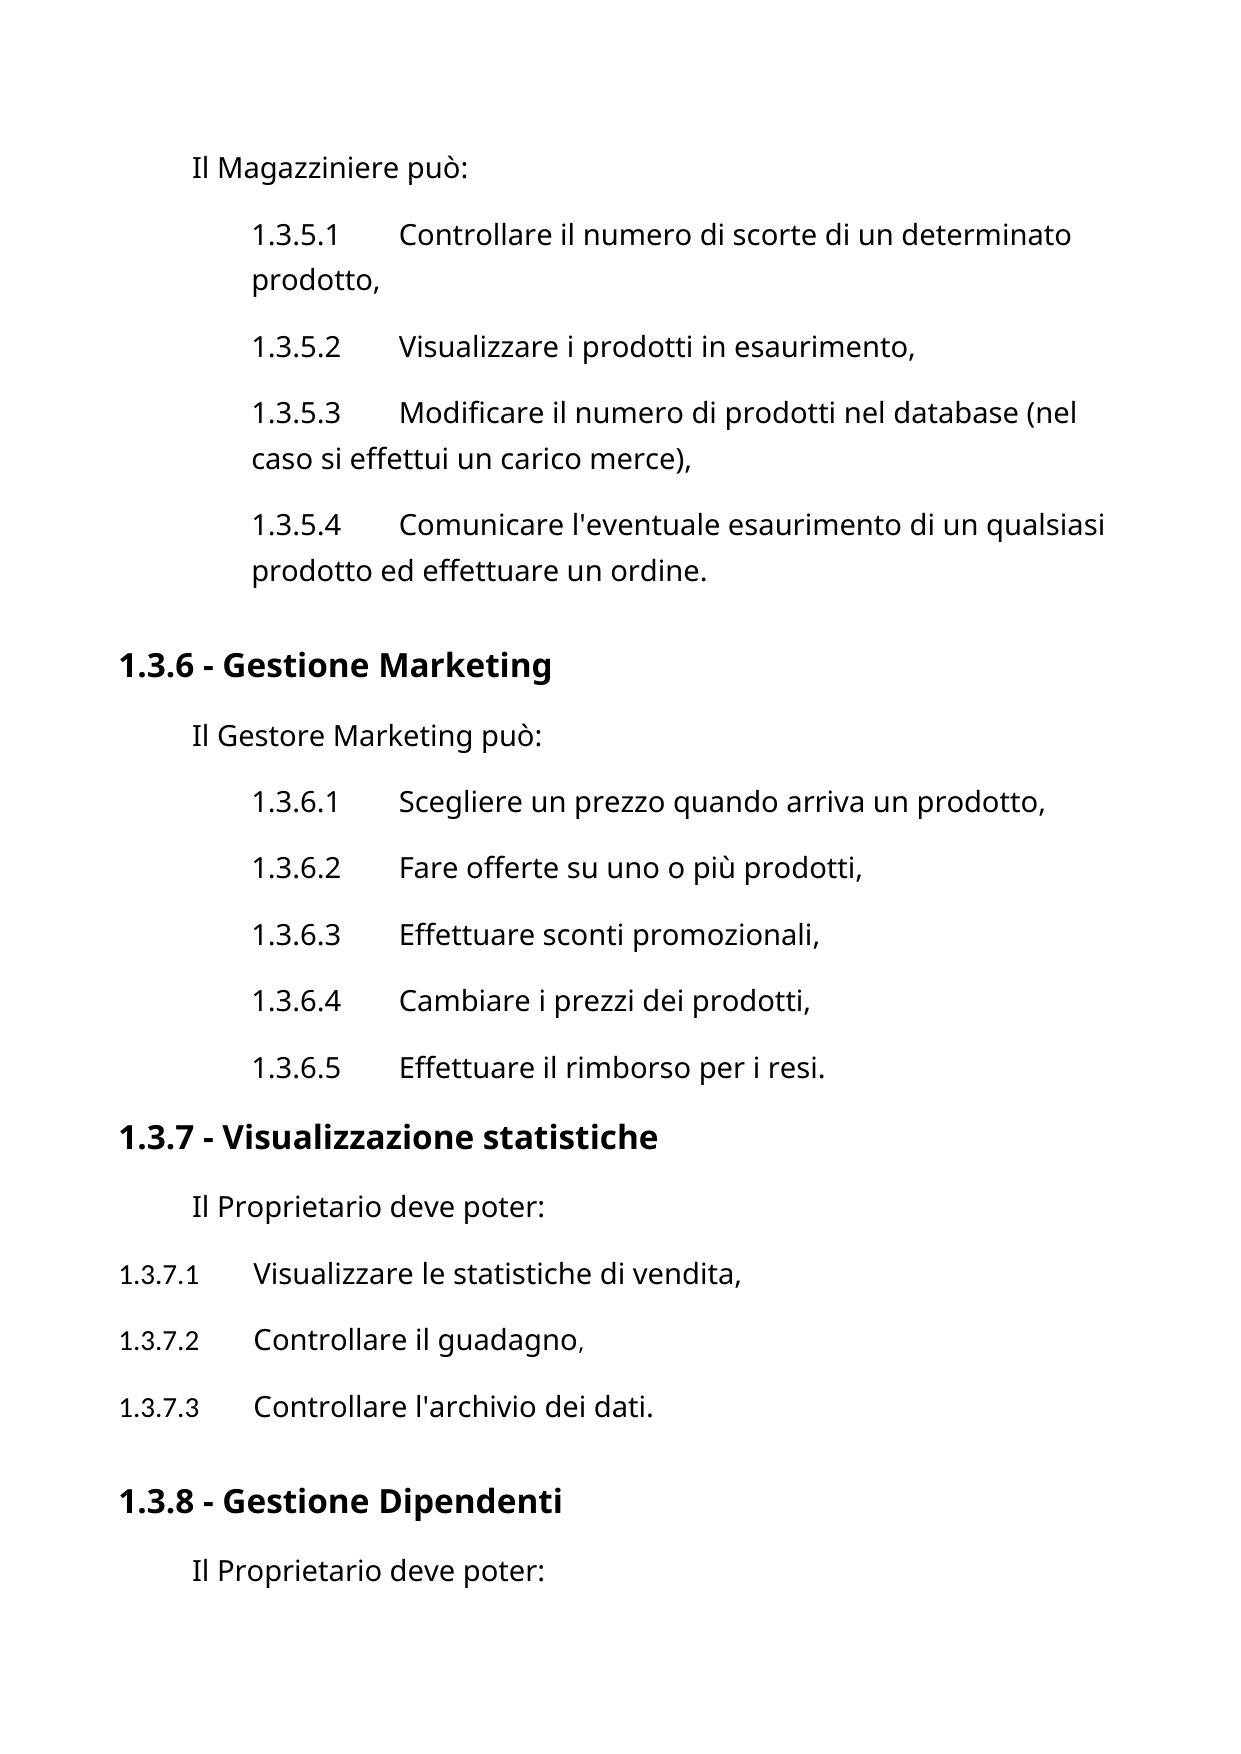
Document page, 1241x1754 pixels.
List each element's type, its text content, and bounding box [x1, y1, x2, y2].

list Effettuare sconti promozionali, [251, 914, 1122, 954]
list Controllare il numero di scorte di un determinato prodotto, [251, 214, 1122, 299]
text 1.3.7 - Visualizzazione statistiche [118, 1113, 1122, 1159]
text Il Gestore Marketing può: [118, 715, 1122, 754]
list Effettuare il rimborso per i resi. [251, 1047, 1122, 1087]
list Visualizzare le statistiche di vendita, [118, 1253, 1122, 1293]
list Visualizzare i prodotti in esaurimento, [251, 326, 1122, 366]
list Scegliere un prezzo quando arriva un prodotto, [251, 781, 1122, 821]
list Comunicare l'eventuale esaurimento di un qualsiasi prodotto ed effettuare un ordine. [251, 505, 1122, 590]
text Il Magazziniere può: [118, 148, 1122, 187]
list Fare offerte su uno o più prodotti, [251, 848, 1122, 887]
text 1.3.6 - Gestione Marketing [118, 642, 1122, 687]
text Il Proprietario deve poter: [118, 1550, 1122, 1590]
text 1.3.8 - Gestione Dipendenti [118, 1477, 1122, 1523]
list Controllare il guadagno, [118, 1319, 1122, 1359]
list Cambiare i prezzi dei prodotti, [251, 981, 1122, 1020]
text Il Proprietario deve poter: [118, 1187, 1122, 1226]
list Modificare il numero di prodotti nel database (nel caso si effettui un carico merce), [251, 393, 1122, 478]
list Controllare l'archivio dei dati. [118, 1386, 1122, 1426]
